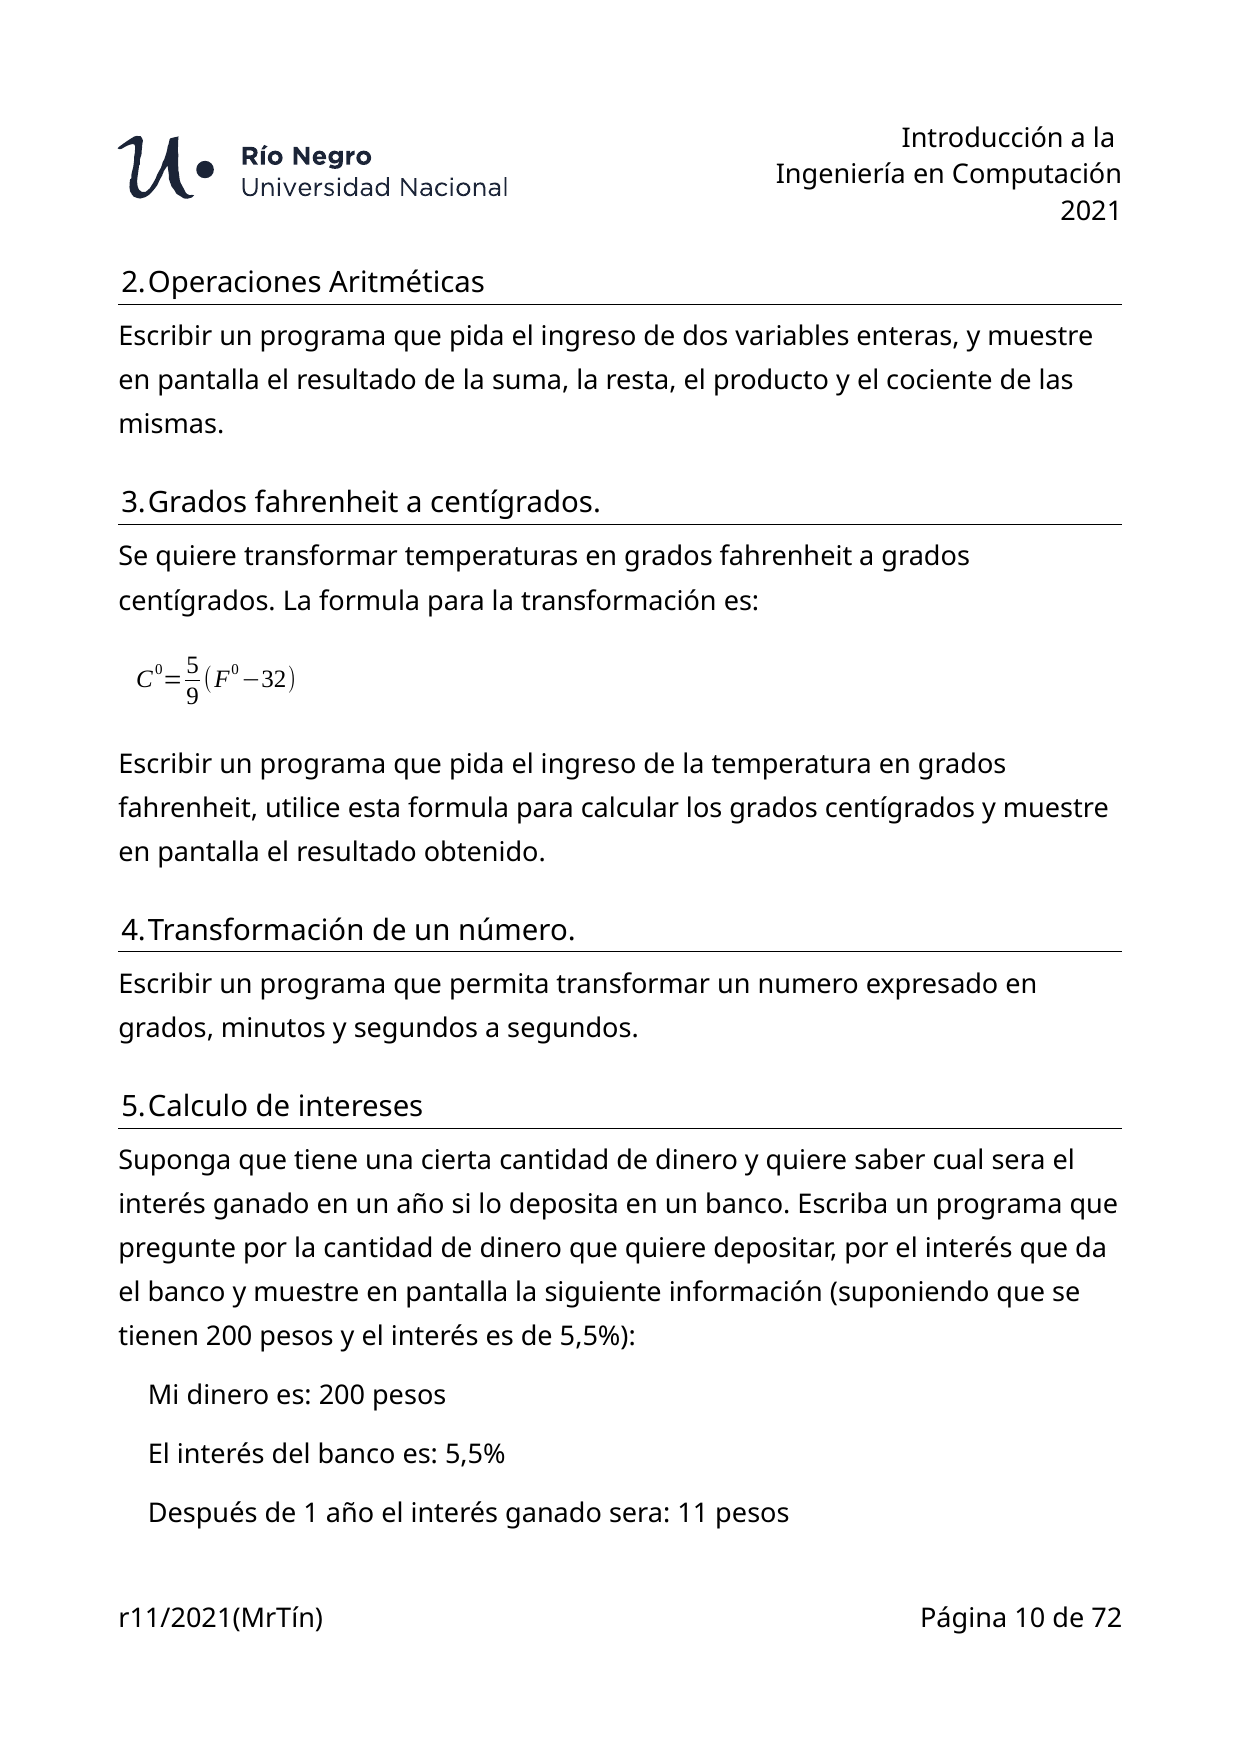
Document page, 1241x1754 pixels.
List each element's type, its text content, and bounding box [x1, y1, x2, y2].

subtitle Calculo de intereses [118, 1082, 1122, 1128]
text Escribir un programa que permita transformar un numero expresado en grados, minutos y segundos a segundos. [118, 964, 1122, 1045]
text Suponga que tiene una cierta cantidad de dinero y quiere saber cual sera el interés ganado en un año si lo deposita en un banco. Escriba un programa que pregunte por la cantidad de dinero que quiere depositar, por el interés que da el banco y muestre en pantalla la siguiente información (suponiendo que se tienen 200 pesos y el interés es de 5,5%): [118, 1140, 1122, 1354]
text Escribir un programa que pida el ingreso de la temperatura en grados fahrenheit, utilice esta formula para calcular los grados centígrados y muestre en pantalla el resultado obtenido. [118, 744, 1122, 869]
text Después de 1 año el interés ganado sera: 11 pesos [148, 1493, 1122, 1530]
subtitle Grados fahrenheit a centígrados. [118, 478, 1122, 524]
subtitle Operaciones Aritméticas [118, 258, 1122, 304]
text Se quiere transformar temperaturas en grados fahrenheit a grados centígrados. La formula para la transformación es: [118, 537, 1122, 618]
text Escribir un programa que pida el ingreso de dos variables enteras, y muestre en pantalla el resultado de la suma, la resta, el producto y el cociente de las mismas. [118, 317, 1122, 442]
text El interés del banco es: 5,5% [148, 1434, 1122, 1471]
text Mi dinero es: 200 pesos [148, 1376, 1122, 1412]
subtitle Transformación de un número. [118, 906, 1122, 951]
